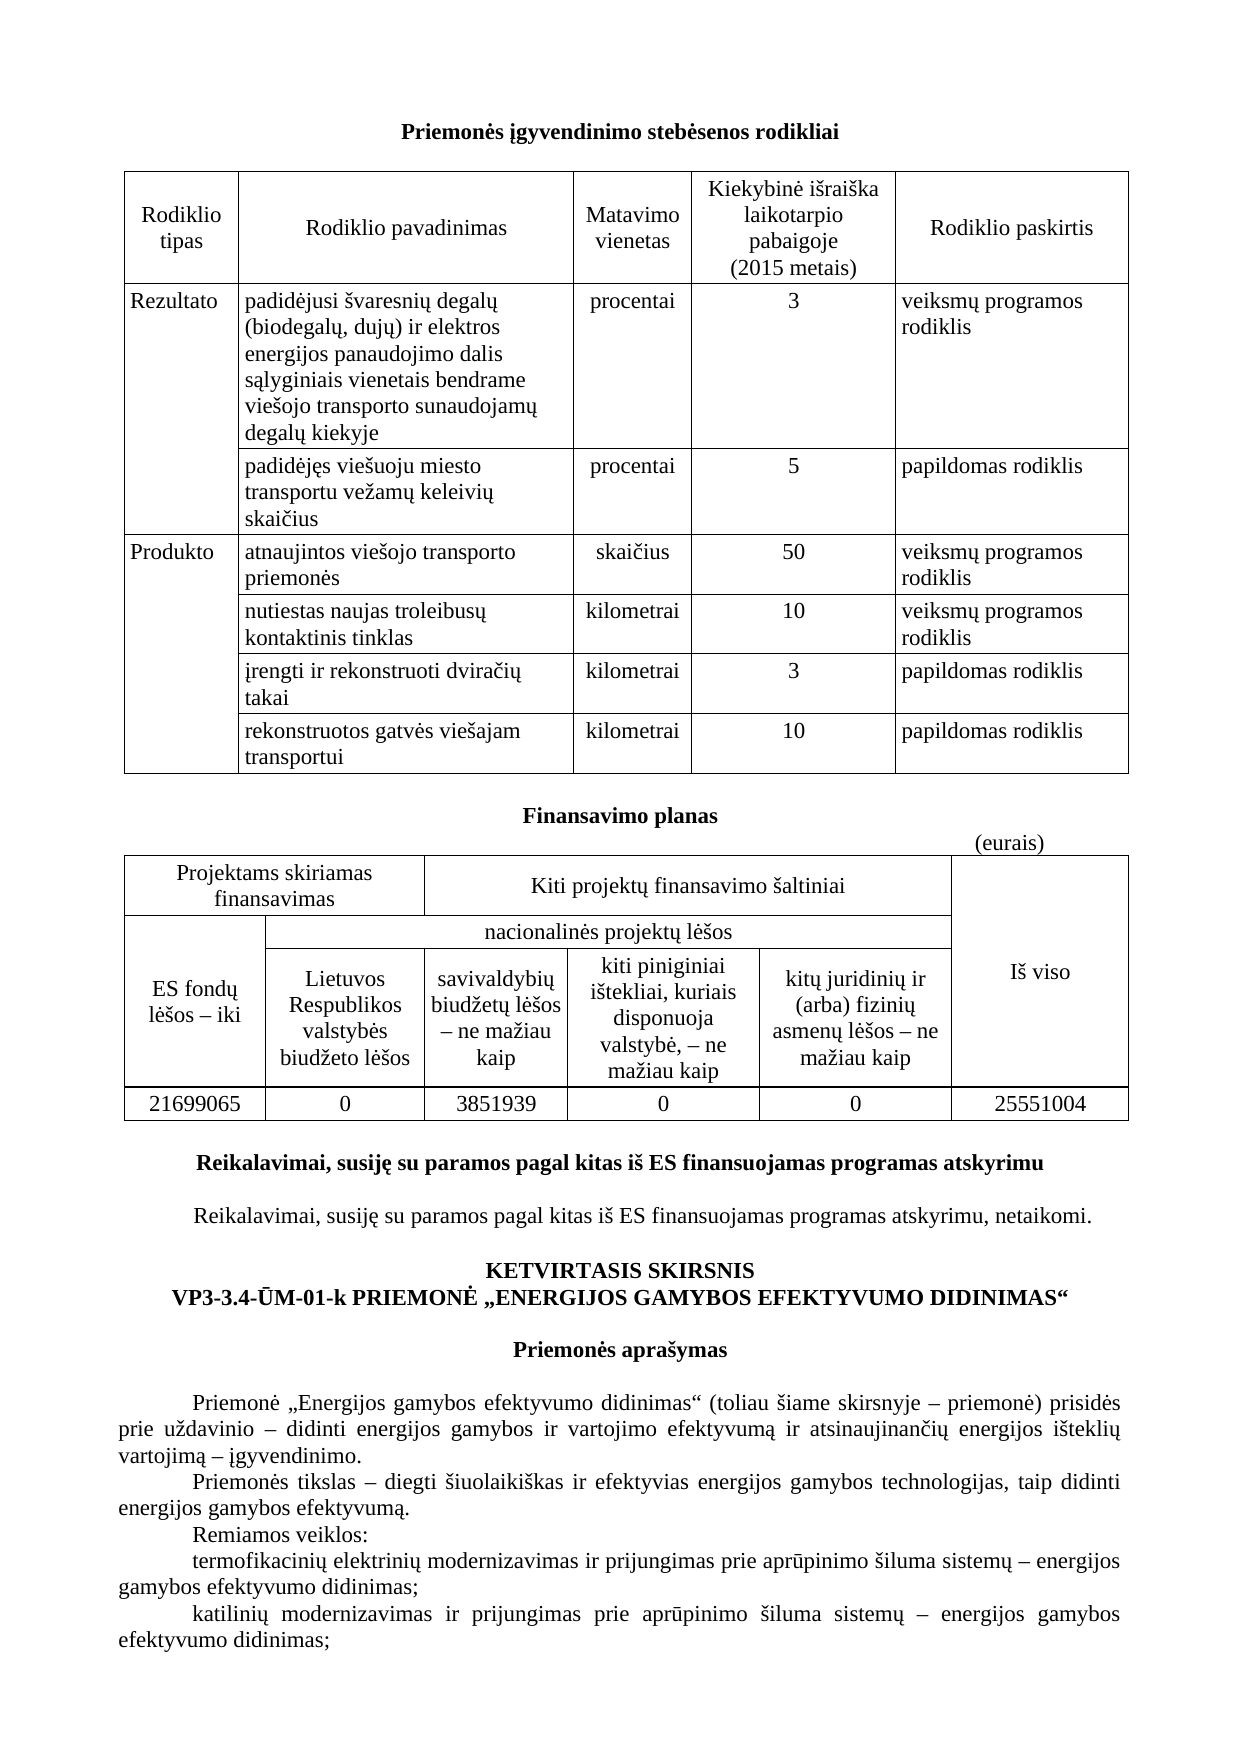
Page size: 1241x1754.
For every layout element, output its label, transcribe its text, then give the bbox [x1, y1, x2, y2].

table_cell 25551004 [952, 1088, 1128, 1119]
table_cell nacionalinės projektų lėšos [266, 916, 951, 948]
table_cell nutiestas naujas troleibusų kontaktinis tinklas [239, 595, 573, 653]
table_header Rodiklio pavadinimas [239, 172, 573, 283]
text Priemonė „Energijos gamybos efektyvumo didinimas“ (toliau šiame skirsnyje – priemonė) prisidės prie uždavinio – didinti energijos gamybos ir vartojimo efektyvumą ir atsinaujinančių energijos išteklių vartojimą – įgyvendinimo. [118, 1389, 1122, 1468]
table_cell 10 [692, 595, 895, 653]
table_cell ES fondų lėšos – iki [125, 916, 265, 1086]
table_cell kilometrai [574, 714, 691, 772]
text Finansavimo planas [118, 802, 1122, 828]
text termofikacinių elektrinių modernizavimas ir prijungimas prie aprūpinimo šiluma sistemų – energijos gamybos efektyvumo didinimas; [118, 1547, 1122, 1600]
table_cell veiksmų programos rodiklis [896, 595, 1128, 653]
table_cell 0 [568, 1088, 759, 1119]
table_cell padidėjęs viešuoju miesto transportu vežamų keleivių skaičius [239, 449, 573, 534]
table_header Kiti projektų finansavimo šaltiniai [425, 856, 951, 914]
text VP3-3.4-ŪM-01-k PRIEMONĖ „ENERGIJOS GAMYBOS EFEKTYVUMO DIDINIMAS“ [118, 1283, 1122, 1310]
table_cell procentai [574, 284, 691, 448]
table_cell papildomas rodiklis [896, 654, 1128, 713]
table_cell 0 [266, 1088, 424, 1119]
table_header Projektams skiriamas finansavimas [125, 856, 424, 914]
table_cell skaičius [574, 535, 691, 594]
table_cell 3 [692, 284, 895, 448]
table_cell Lietuvos Respublikos valstybės biudžeto lėšos [266, 949, 424, 1086]
table_cell papildomas rodiklis [896, 449, 1128, 534]
table_cell padidėjusi švaresnių degalų (biodegalų, dujų) ir elektros energijos panaudojimo dalis sąlyginiais vienetais bendrame viešojo transporto sunaudojamų degalų kiekyje [239, 284, 573, 448]
table_cell Rezultato [125, 284, 238, 534]
text (eurais) [974, 828, 1122, 855]
table_cell 3851939 [425, 1088, 567, 1119]
text Reikalavimai, susiję su paramos pagal kitas iš ES finansuojamas programas atskyrimu, netaikomi. [118, 1202, 1122, 1228]
text Priemonės aprašymas [118, 1336, 1122, 1363]
table_header Kiekybinė išraiška laikotarpio pabaigoje (2015 metais) [692, 172, 895, 283]
table_cell veiksmų programos rodiklis [896, 284, 1128, 448]
text Priemonės įgyvendinimo stebėsenos rodikliai [118, 118, 1122, 144]
table_cell įrengti ir rekonstruoti dviračių takai [239, 654, 573, 713]
text Remiamos veiklos: [118, 1521, 1122, 1547]
table_header Matavimo vienetas [574, 172, 691, 283]
table_cell 10 [692, 714, 895, 772]
text katilinių modernizavimas ir prijungimas prie aprūpinimo šiluma sistemų – energijos gamybos efektyvumo didinimas; [118, 1600, 1122, 1652]
text Reikalavimai, susiję su paramos pagal kitas iš ES finansuojamas programas atskyrimu [118, 1149, 1122, 1176]
table_cell Produkto [125, 535, 238, 772]
table_cell 5 [692, 449, 895, 534]
table_cell procentai [574, 449, 691, 534]
table_cell 3 [692, 654, 895, 713]
table_cell kilometrai [574, 595, 691, 653]
table_header Rodiklio tipas [125, 172, 238, 283]
text Priemonės tikslas – diegti šiuolaikiškas ir efektyvias energijos gamybos technologijas, taip didinti energijos gamybos efektyvumą. [118, 1468, 1122, 1521]
table_cell savivaldybių biudžetų lėšos – ne mažiau kaip [425, 949, 567, 1086]
table_header Iš viso [952, 856, 1128, 1086]
table_cell 0 [760, 1088, 951, 1119]
table_cell 50 [692, 535, 895, 594]
table_cell kilometrai [574, 654, 691, 713]
table_cell papildomas rodiklis [896, 714, 1128, 772]
table_cell kiti piniginiai ištekliai, kuriais disponuoja valstybė, – ne mažiau kaip [568, 949, 759, 1086]
table_cell rekonstruotos gatvės viešajam transportui [239, 714, 573, 772]
table_cell veiksmų programos rodiklis [896, 535, 1128, 594]
text KETVIRTASIS SKIRSNIS [118, 1257, 1122, 1283]
table_cell atnaujintos viešojo transporto priemonės [239, 535, 573, 594]
table_cell 21699065 [125, 1088, 265, 1119]
table_header Rodiklio paskirtis [896, 172, 1128, 283]
table_cell kitų juridinių ir (arba) fizinių asmenų lėšos – ne mažiau kaip [760, 949, 951, 1086]
